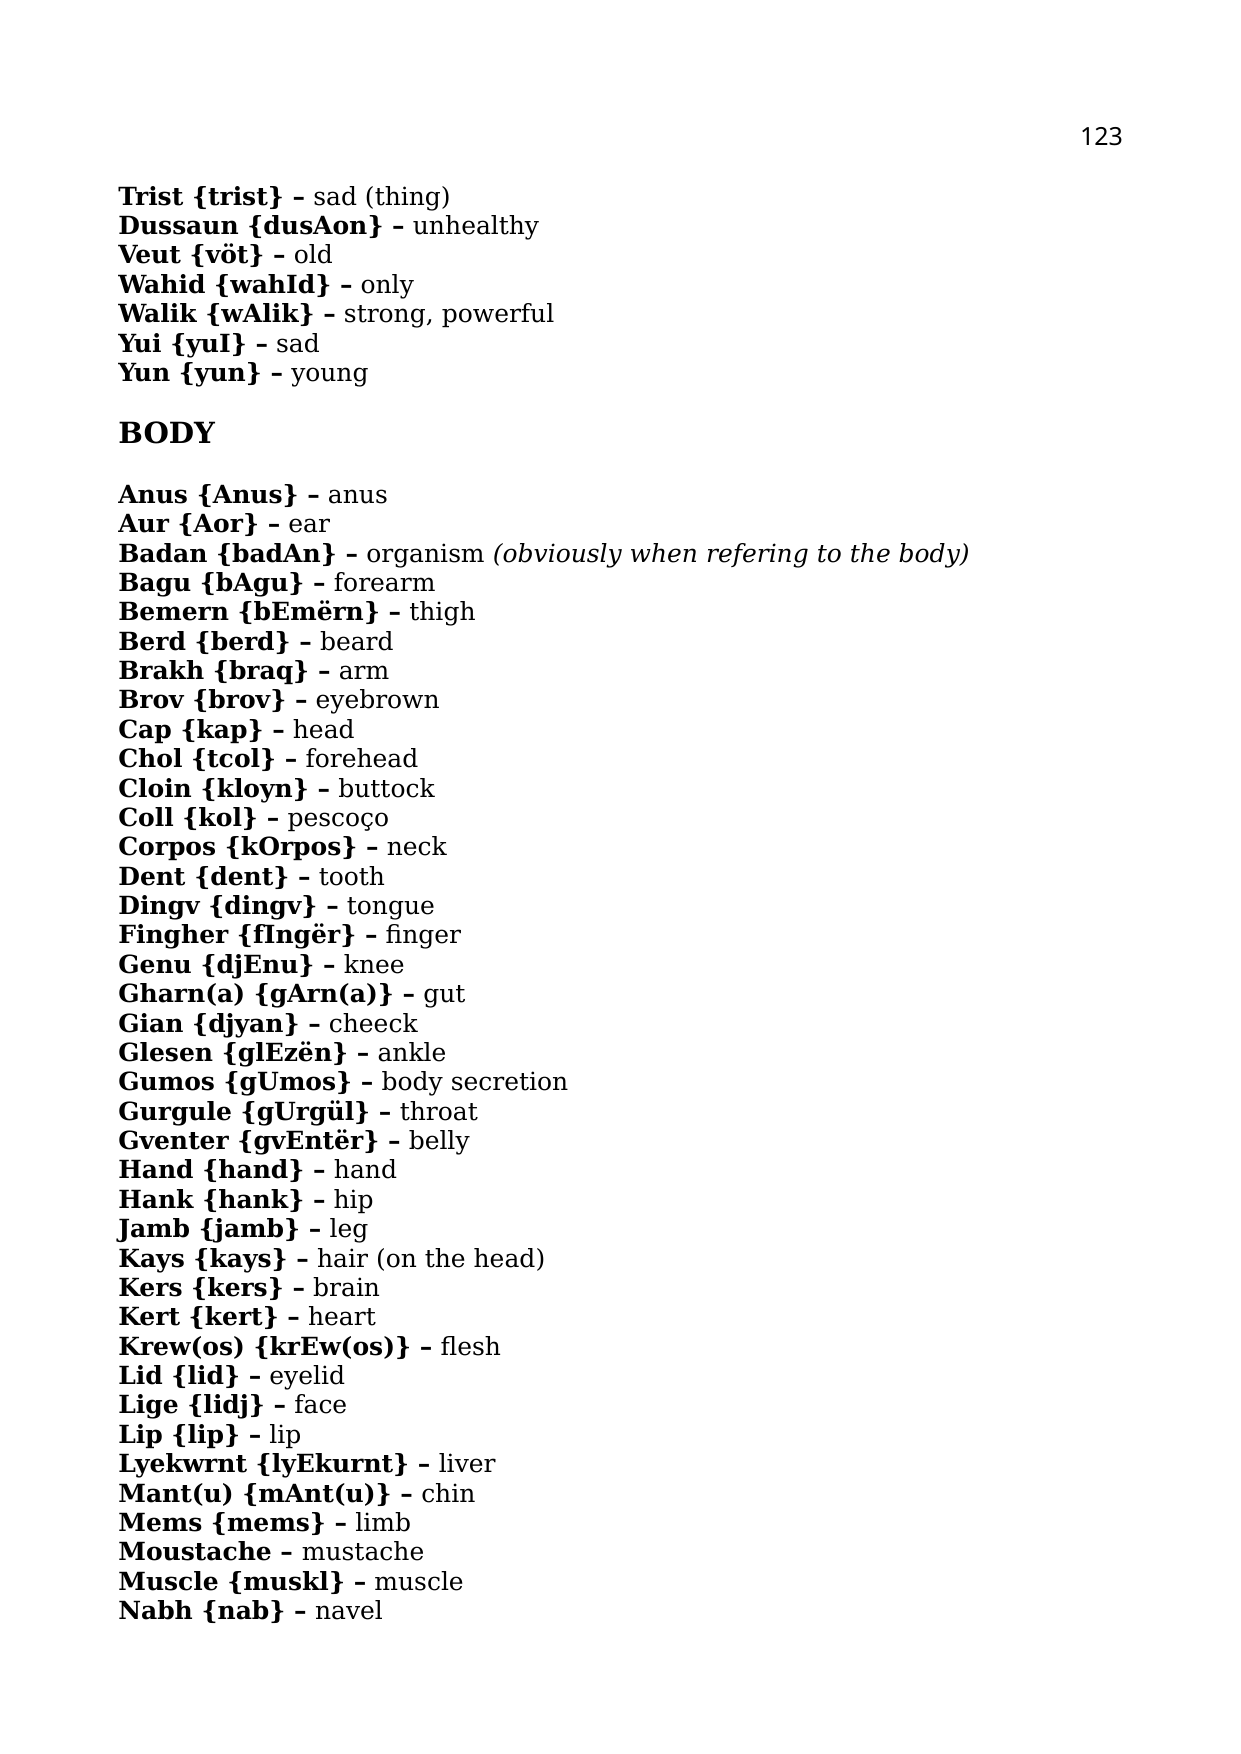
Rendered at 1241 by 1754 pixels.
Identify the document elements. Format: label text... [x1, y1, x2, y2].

text Lip {lip} – lip [118, 1420, 1123, 1449]
text Mant(u) {mAnt(u)} – chin [118, 1479, 1123, 1508]
text Genu {djEnu} – knee [118, 950, 1123, 979]
text Moustache – mustache [118, 1537, 1123, 1567]
text Trist {trist} – sad (thing) [118, 182, 1123, 211]
text Cloin {kloyn} – buttock [118, 774, 1123, 803]
text Lid {lid} – eyelid [118, 1361, 1123, 1391]
text Fingher {fIngër} – finger [118, 921, 1123, 950]
text Cap {kap} – head [118, 715, 1123, 744]
text Veut {vöt} – old [118, 240, 1123, 270]
text Gharn(a) {gArn(a)} – gut [118, 979, 1123, 1009]
text Coll {kol} – pescoço [118, 803, 1123, 832]
text Glesen {glEzën} – ankle [118, 1038, 1123, 1067]
text Yui {yuI} – sad [118, 328, 1123, 358]
text Bemern {bEmërn} – thigh [118, 597, 1123, 627]
text Anus {Anus} – anus [118, 480, 1123, 509]
text Krew(os) {krEw(os)} – flesh [118, 1332, 1123, 1361]
subtitle BODY [118, 416, 1123, 451]
text Gian {djyan} – cheeck [118, 1009, 1123, 1038]
text Dussaun {dusAon} – unhealthy [118, 211, 1123, 240]
text Wahid {wahId} – only [118, 270, 1123, 299]
text Lyekwrnt {lyEkurnt} – liver [118, 1449, 1123, 1479]
text Brov {brov} – eyebrown [118, 686, 1123, 715]
text Kers {kers} – brain [118, 1273, 1123, 1302]
text Walik {wAlik} – strong, powerful [118, 299, 1123, 328]
text Brakh {braq} – arm [118, 656, 1123, 686]
text Mems {mems} – limb [118, 1508, 1123, 1537]
text Gumos {gUmos} – body secretion [118, 1067, 1123, 1097]
text Nabh {nab} – navel [118, 1596, 1123, 1626]
text Aur {Aor} – ear [118, 509, 1123, 539]
text Muscle {muskl} – muscle [118, 1567, 1123, 1596]
text Gventer {gvEntër} – belly [118, 1126, 1123, 1156]
text Jamb {jamb} – leg [118, 1214, 1123, 1244]
text Chol {tcol} – forehead [118, 744, 1123, 774]
text Corpos {kOrpos} – neck [118, 832, 1123, 862]
text Bagu {bAgu} – forearm [118, 568, 1123, 597]
text Berd {berd} – beard [118, 627, 1123, 656]
text Hand {hand} – hand [118, 1156, 1123, 1185]
text Hank {hank} – hip [118, 1185, 1123, 1214]
text Badan {badAn} – organism (obviously when refering to the body) [118, 539, 1123, 568]
text Kert {kert} – heart [118, 1302, 1123, 1332]
text Dent {dent} – tooth [118, 862, 1123, 891]
text Dingv {dingv} – tongue [118, 891, 1123, 921]
text Yun {yun} – young [118, 358, 1123, 387]
text Lige {lidj} – face [118, 1391, 1123, 1420]
text Kays {kays} – hair (on the head) [118, 1244, 1123, 1273]
text Gurgule {gUrgül} – throat [118, 1097, 1123, 1126]
